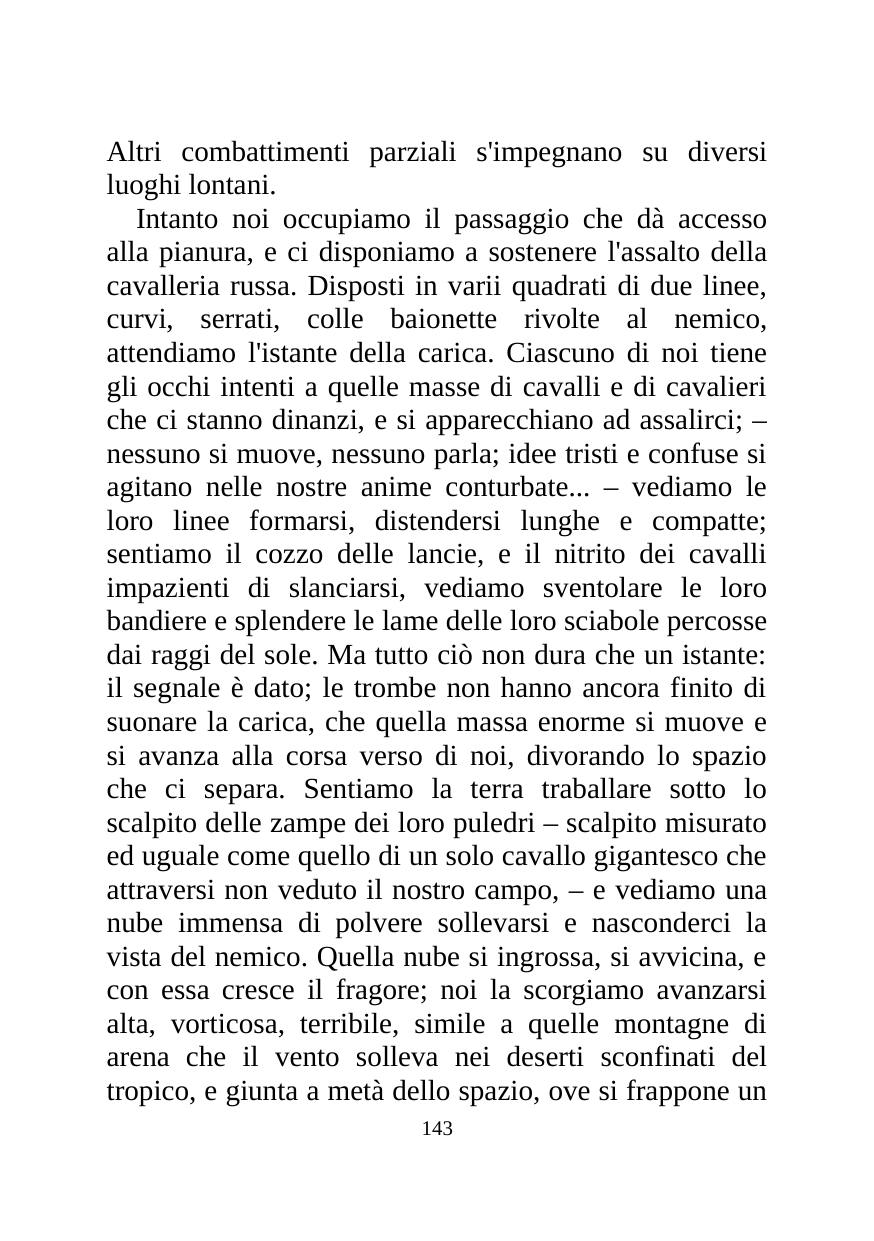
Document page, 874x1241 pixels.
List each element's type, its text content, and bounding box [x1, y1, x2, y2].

text Intanto noi occupiamo il passaggio che dà accesso alla pianura, e ci disponiamo a sostenere l'assalto della cavalleria russa. Disposti in varii quadrati di due linee, curvi, serrati, colle baionette rivolte al nemico, attendiamo l'istante della carica. Ciascuno di noi tiene gli occhi intenti a quelle masse di cavalli e di cavalieri che ci stanno dinanzi, e si apparecchiano ad assalirci; – nessuno si muove, nessuno parla; idee tristi e confuse si agitano nelle nostre anime conturbate... – vediamo le loro linee formarsi, distendersi lunghe e compatte; sentiamo il cozzo delle lancie, e il nitrito dei cavalli impazienti di slanciarsi, vediamo sventolare le loro bandiere e splendere le lame delle loro sciabole percosse dai raggi del sole. Ma tutto ciò non dura che un istante: il segnale è dato; le trombe non hanno ancora finito di suonare la carica, che quella massa enorme si muove e si avanza alla corsa verso di noi, divorando lo spazio che ci separa. Sentiamo la terra traballare sotto lo scalpito delle zampe dei loro puledri – scalpito misurato ed uguale come quello di un solo cavallo gigantesco che attraversi non veduto il nostro campo, – e vediamo una nube immensa di polvere sollevarsi e nasconderci la vista del nemico. Quella nube si ingrossa, si avvicina, e con essa cresce il fragore; noi la scorgiamo avanzarsi alta, vorticosa, terribile, simile a quelle montagne di arena che il vento solleva nei deserti sconfinati del tropico, e giunta a metà dello spazio, ove si frappone un [106, 201, 768, 1107]
text Altri combattimenti parziali s'impegnano su diversi luoghi lontani. [106, 134, 768, 201]
